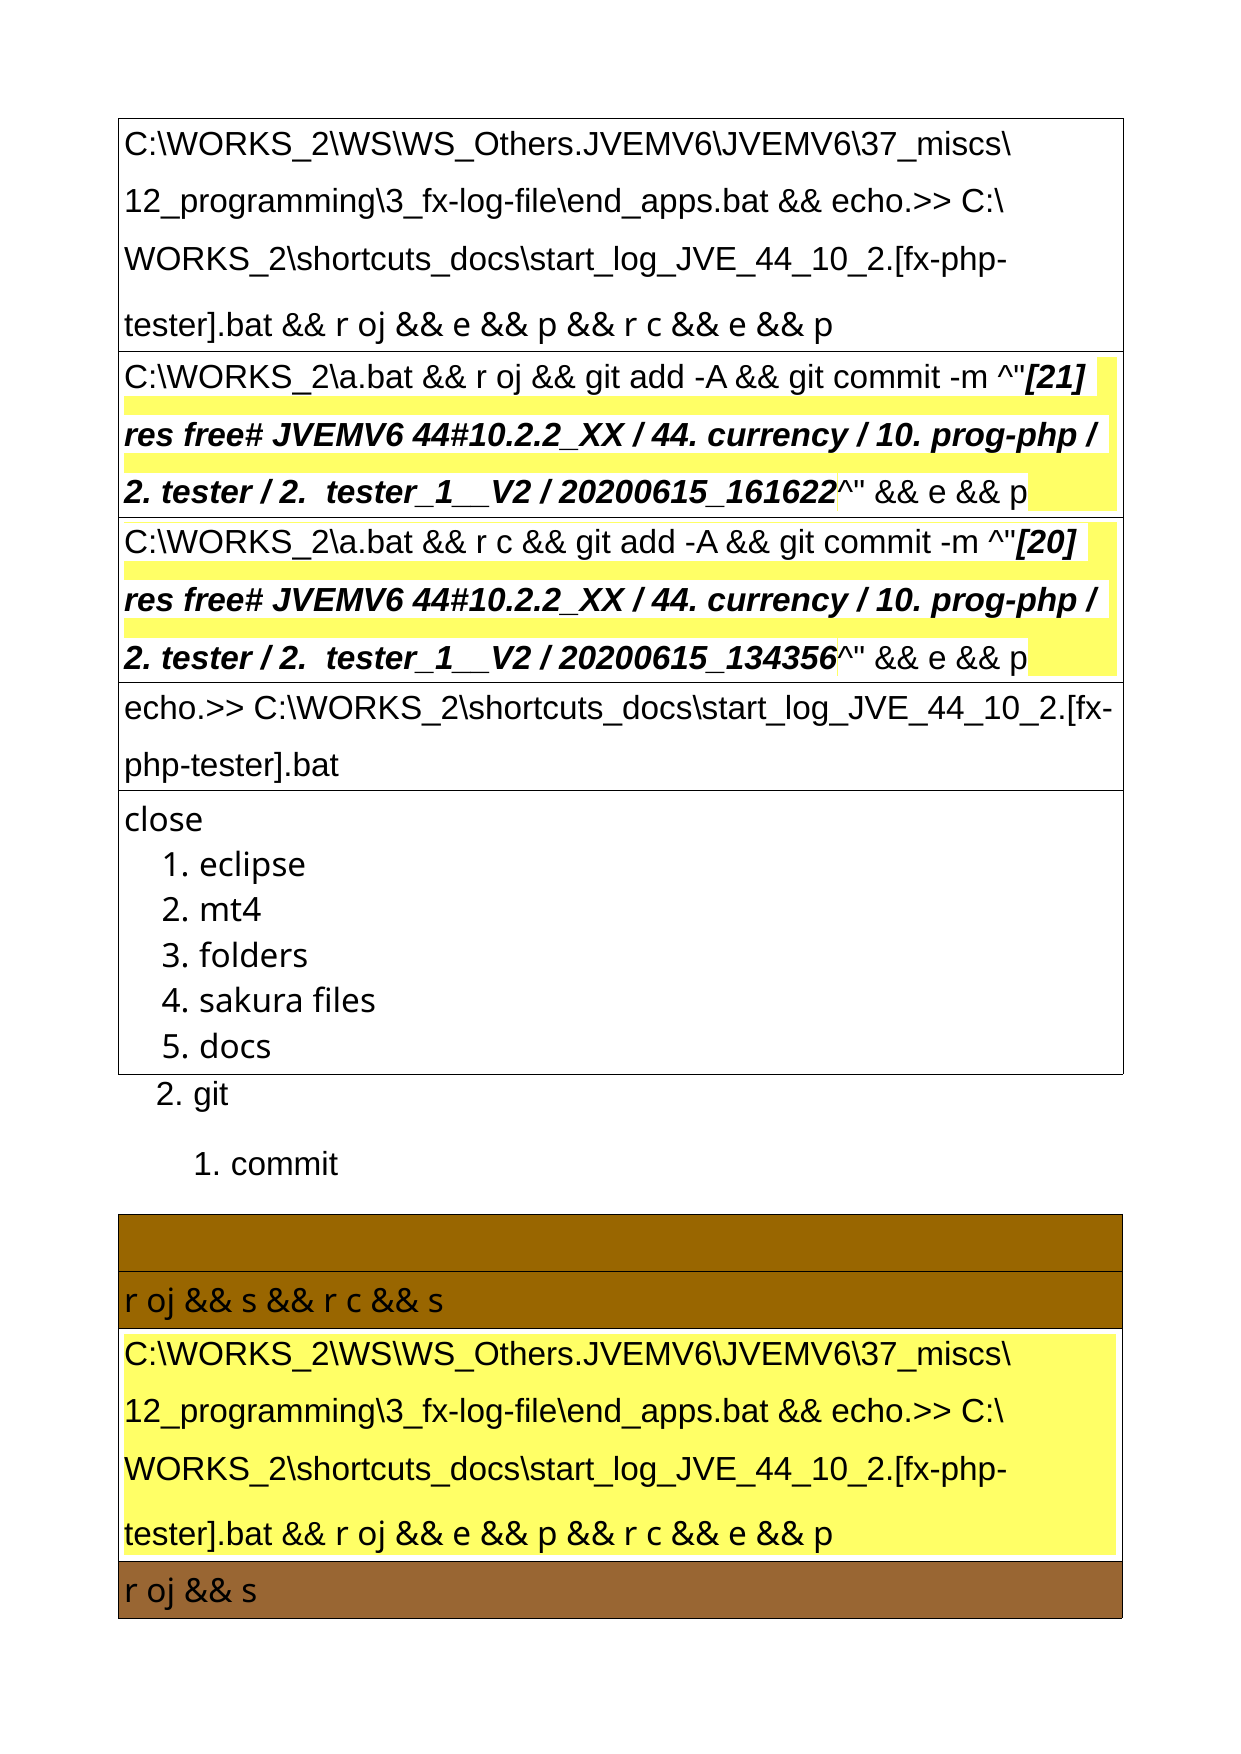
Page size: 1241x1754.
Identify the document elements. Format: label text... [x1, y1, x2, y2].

table_cell r oj && s && r c && s [119, 1272, 1122, 1328]
table_cell C:\WORKS_2\a.bat && r oj && git add -A && git commit -m ^"[21] res free# JVEMV6 44#10.2.2_XX / 44. currency / 10. prog-php / 2. tester / 2. tester_1__V2 / 20200615_161622^" && e && p [119, 352, 1123, 517]
table_header [119, 1215, 1122, 1271]
table_cell close eclipse mt4 folders sakura files docs [119, 791, 1123, 1073]
table_cell r oj && s [119, 1562, 1122, 1618]
table_cell echo.>> C:\WORKS_2\shortcuts_docs\start_log_JVE_44_10_2.[fx-php-tester].bat [119, 683, 1123, 789]
table_cell C:\WORKS_2\a.bat && r c && git add -A && git commit -m ^"[20] res free# JVEMV6 44#10.2.2_XX / 44. currency / 10. prog-php / 2. tester / 2. tester_1__V2 / 20200615_134356^" && e && p [119, 518, 1123, 682]
list git [156, 1075, 1122, 1112]
table_cell C:\WORKS_2\WS\WS_Others.JVEMV6\JVEMV6\37_miscs\12_programming\3_fx-log-file\end_apps.bat && echo.>> C:\WORKS_2\shortcuts_docs\start_log_JVE_44_10_2.[fx-php-tester].bat && r oj && e && p && r c && e && p [119, 1329, 1122, 1561]
table_cell C:\WORKS_2\WS\WS_Others.JVEMV6\JVEMV6\37_miscs\12_programming\3_fx-log-file\end_apps.bat && echo.>> C:\WORKS_2\shortcuts_docs\start_log_JVE_44_10_2.[fx-php-tester].bat && r oj && e && p && r c && e && p [119, 119, 1123, 351]
list commit [193, 1144, 1122, 1182]
